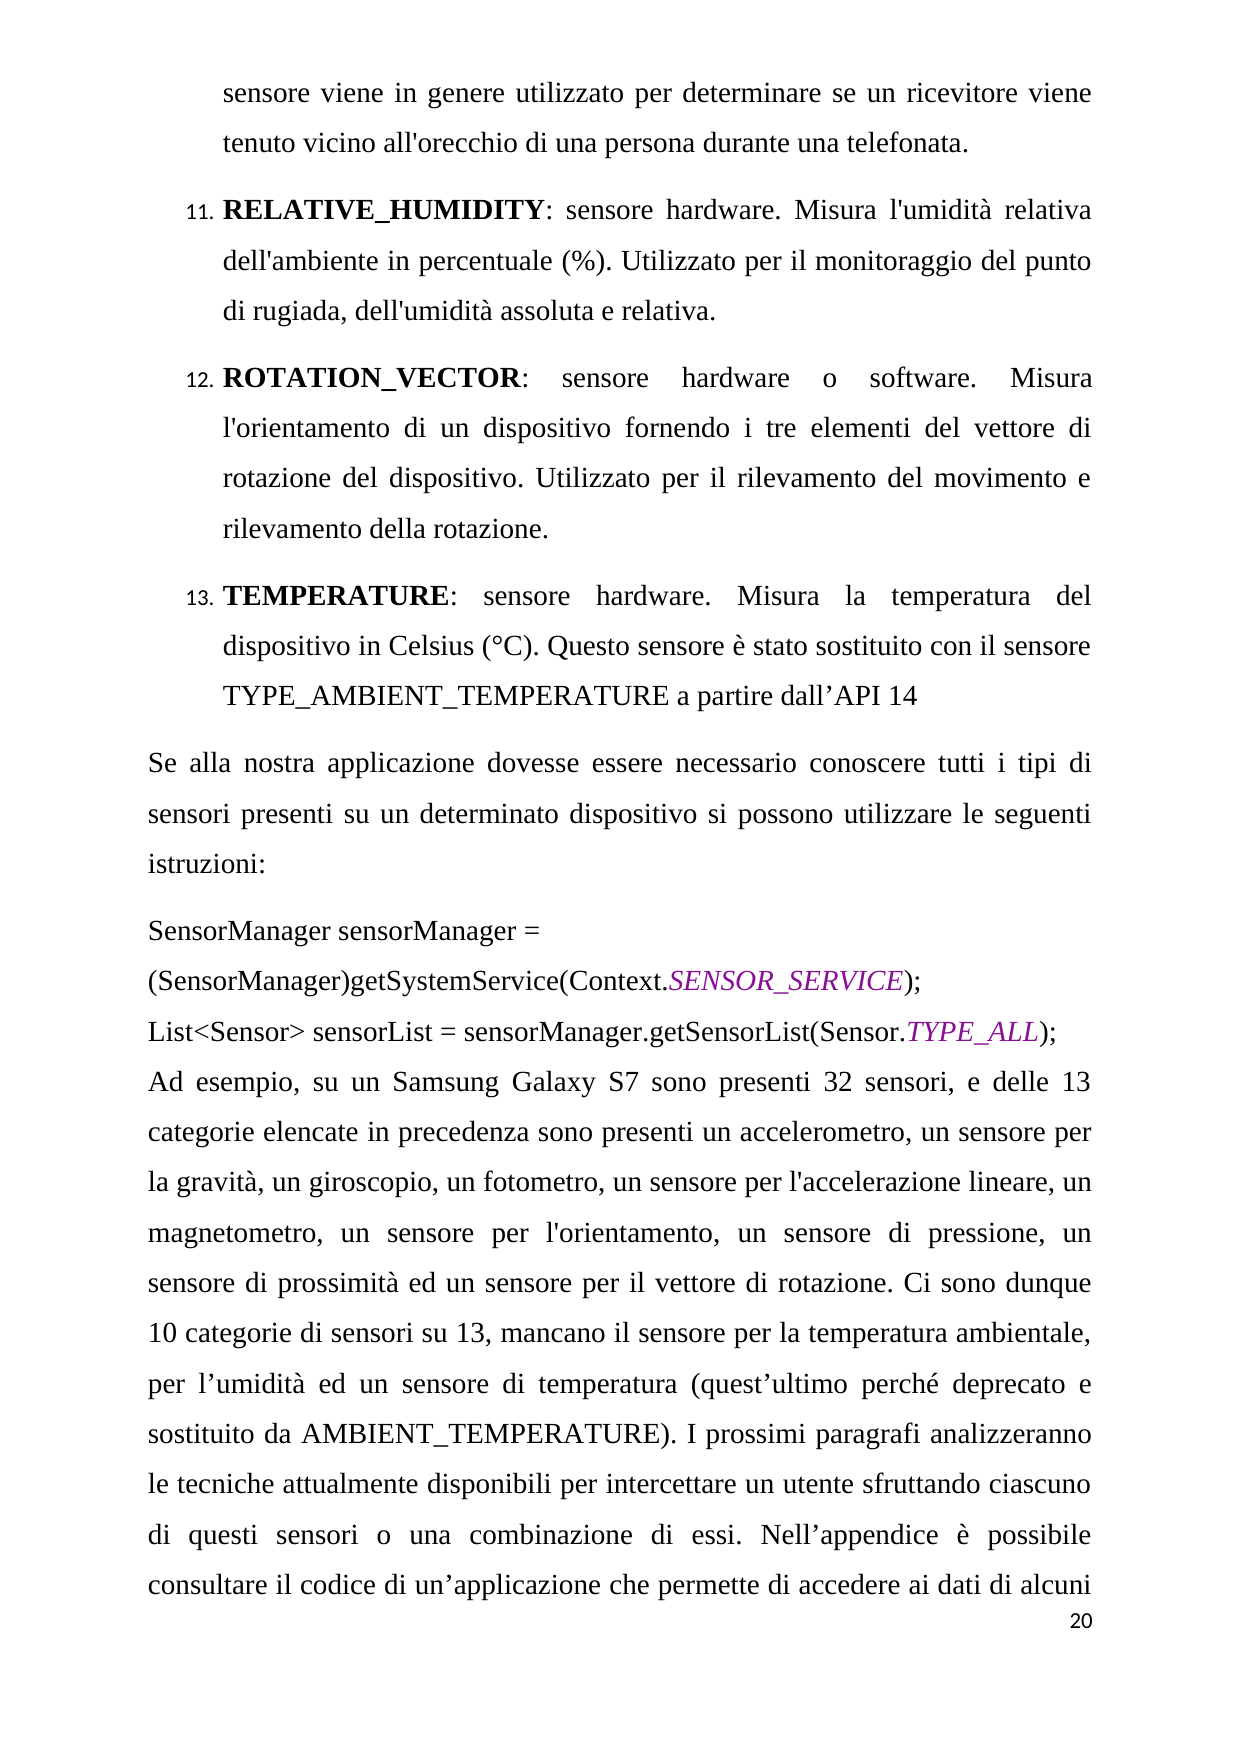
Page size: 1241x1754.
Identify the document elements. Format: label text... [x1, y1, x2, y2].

list TEMPERATURE: sensore hardware. Misura la temperatura del dispositivo in Celsius (°C). Questo sensore è stato sostituito con il sensore TYPE_AMBIENT_TEMPERATURE a partire dall’API 14 [185, 578, 1092, 712]
list RELATIVE_HUMIDITY: sensore hardware. Misura l'umidità relativa dell'ambiente in percentuale (%). Utilizzato per il monitoraggio del punto di rugiada, dell'umidità assoluta e relativa. [185, 192, 1092, 326]
text Ad esempio, su un Samsung Galaxy S7 sono presenti 32 sensori, e delle 13 categorie elencate in precedenza sono presenti un accelerometro, un sensore per la gravità, un giroscopio, un fotometro, un sensore per l'accelerazione lineare, un magnetometro, un sensore per l'orientamento, un sensore di pressione, un sensore di prossimità ed un sensore per il vettore di rotazione. Ci sono dunque 10 categorie di sensori su 13, mancano il sensore per la temperatura ambientale, per l’umidità ed un sensore di temperatura (quest’ultimo perché deprecato e sostituito da AMBIENT_TEMPERATURE). I prossimi paragrafi analizzeranno le tecniche attualmente disponibili per intercettare un utente sfruttando ciascuno di questi sensori o una combinazione di essi. Nell’appendice è possibile consultare il codice di un’applicazione che permette di accedere ai dati di alcuni [148, 1064, 1092, 1601]
list ROTATION_VECTOR: sensore hardware o software. Misura l'orientamento di un dispositivo fornendo i tre elementi del vettore di rotazione del dispositivo. Utilizzato per il rilevamento del movimento e rilevamento della rotazione. [185, 360, 1092, 544]
text Se alla nostra applicazione dovesse essere necessario conoscere tutti i tipi di sensori presenti su un determinato dispositivo si possono utilizzare le seguenti istruzioni: [148, 745, 1092, 879]
list sensore viene in genere utilizzato per determinare se un ricevitore viene tenuto vicino all'orecchio di una persona durante una telefonata. [185, 75, 1092, 159]
text SensorManager sensorManager = (SensorManager)getSystemService(Context.SENSOR_SERVICE); List<Sensor> sensorList = sensorManager.getSensorList(Sensor.TYPE_ALL); [148, 913, 1092, 1047]
